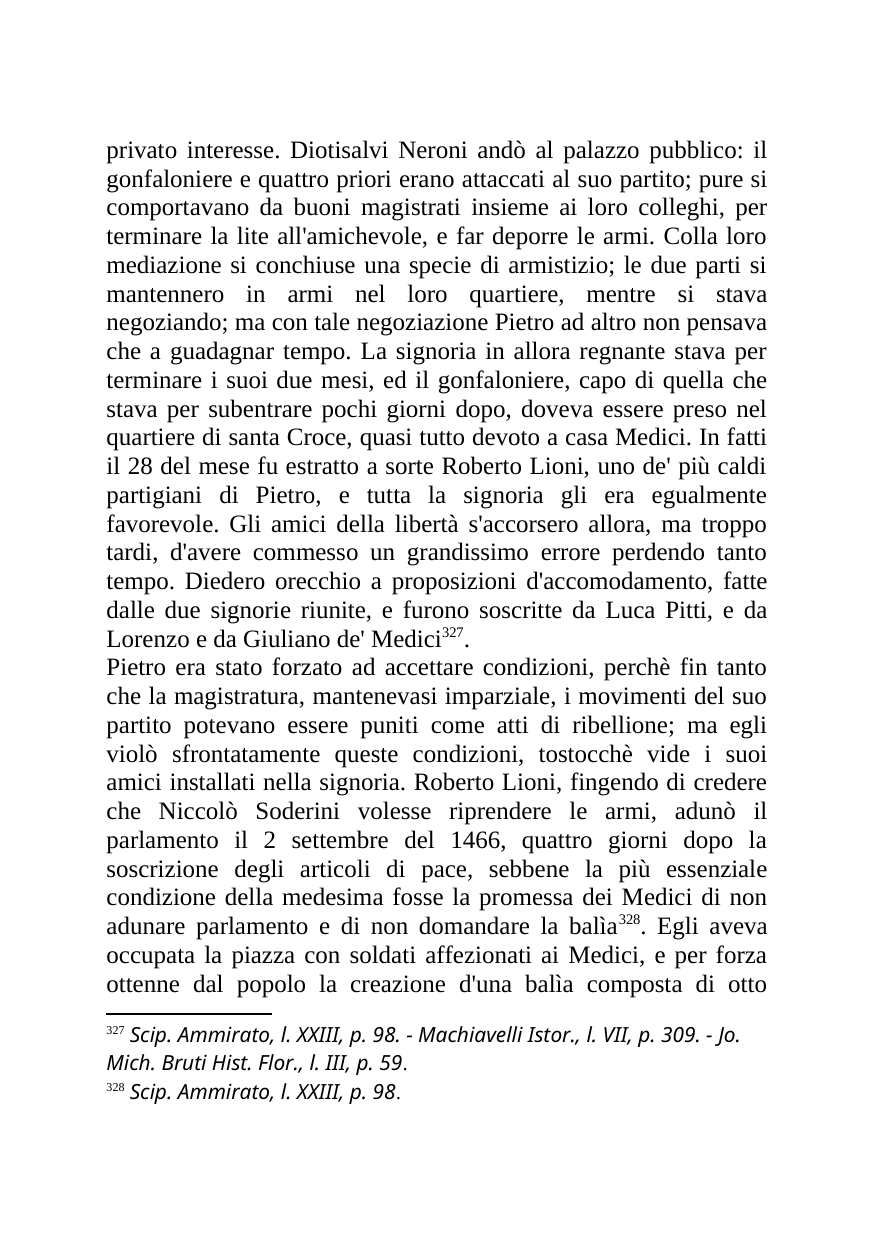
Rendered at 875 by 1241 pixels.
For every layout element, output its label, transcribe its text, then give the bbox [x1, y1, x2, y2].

text Scip. Ammirato, l. XXIII, p. 98. [106, 1077, 768, 1105]
text Scip. Ammirato, l. XXIII, p. 98. - Machiavelli Istor., l. VII, p. 309. - Jo. Mich. Bruti Hist. Flor., l. III, p. 59. [106, 1020, 768, 1077]
text privato interesse. Diotisalvi Neroni andò al palazzo pubblico: il gonfaloniere e quattro priori erano attaccati al suo partito; pure si comportavano da buoni magistrati insieme ai loro colleghi, per terminare la lite all'amichevole, e far deporre le armi. Colla loro mediazione si conchiuse una specie di armistizio; le due parti si mantennero in armi nel loro quartiere, mentre si stava negoziando; ma con tale negoziazione Pietro ad altro non pensava che a guadagnar tempo. La signoria in allora regnante stava per terminare i suoi due mesi, ed il gonfaloniere, capo di quella che stava per subentrare pochi giorni dopo, doveva essere preso nel quartiere di santa Croce, quasi tutto devoto a casa Medici. In fatti il 28 del mese fu estratto a sorte Roberto Lioni, uno de' più caldi partigiani di Pietro, e tutta la signoria gli era egualmente favorevole. Gli amici della libertà s'accorsero allora, ma troppo tardi, d'avere commesso un grandissimo errore perdendo tanto tempo. Diedero orecchio a proposizioni d'accomodamento, fatte dalle due signorie riunite, e furono soscritte da Luca Pitti, e da Lorenzo e da Giuliano de' Medici. [106, 135, 768, 652]
text Pietro era stato forzato ad accettare condizioni, perchè fin tanto che la magistratura, mantenevasi imparziale, i movimenti del suo partito potevano essere puniti come atti di ribellione; ma egli violò sfrontatamente queste condizioni, tostocchè vide i suoi amici installati nella signoria. Roberto Lioni, fingendo di credere che Niccolò Soderini volesse riprendere le armi, adunò il parlamento il 2 settembre del 1466, quattro giorni dopo la soscrizione degli articoli di pace, sebbene la più essenziale condizione della medesima fosse la promessa dei Medici di non adunare parlamento e di non domandare la balìa. Egli aveva occupata la piazza con soldati affezionati ai Medici, e per forza ottenne dal popolo la creazione d'una balìa composta di otto [106, 652, 768, 997]
